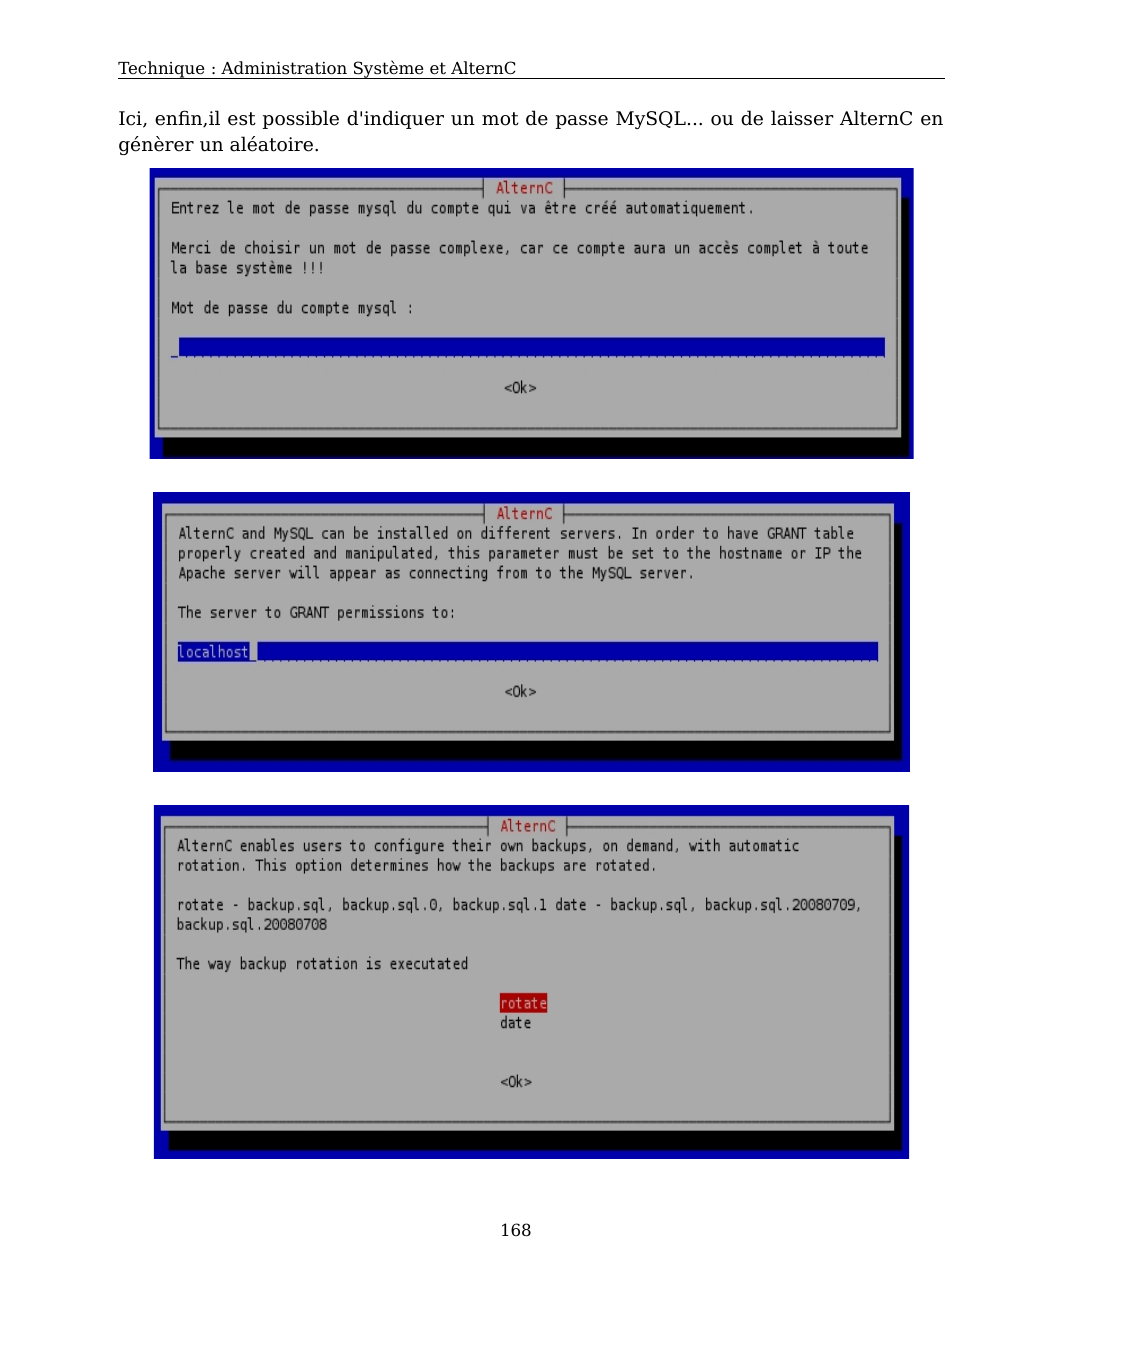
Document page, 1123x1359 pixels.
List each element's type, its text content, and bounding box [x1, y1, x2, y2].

picture [149, 168, 914, 459]
text Ici, enfin,il est possible d'indiquer un mot de passe MySQL... ou de laisser AlternC en génèrer un aléatoire. [118, 108, 945, 156]
picture [153, 492, 910, 772]
picture [153, 805, 910, 1159]
